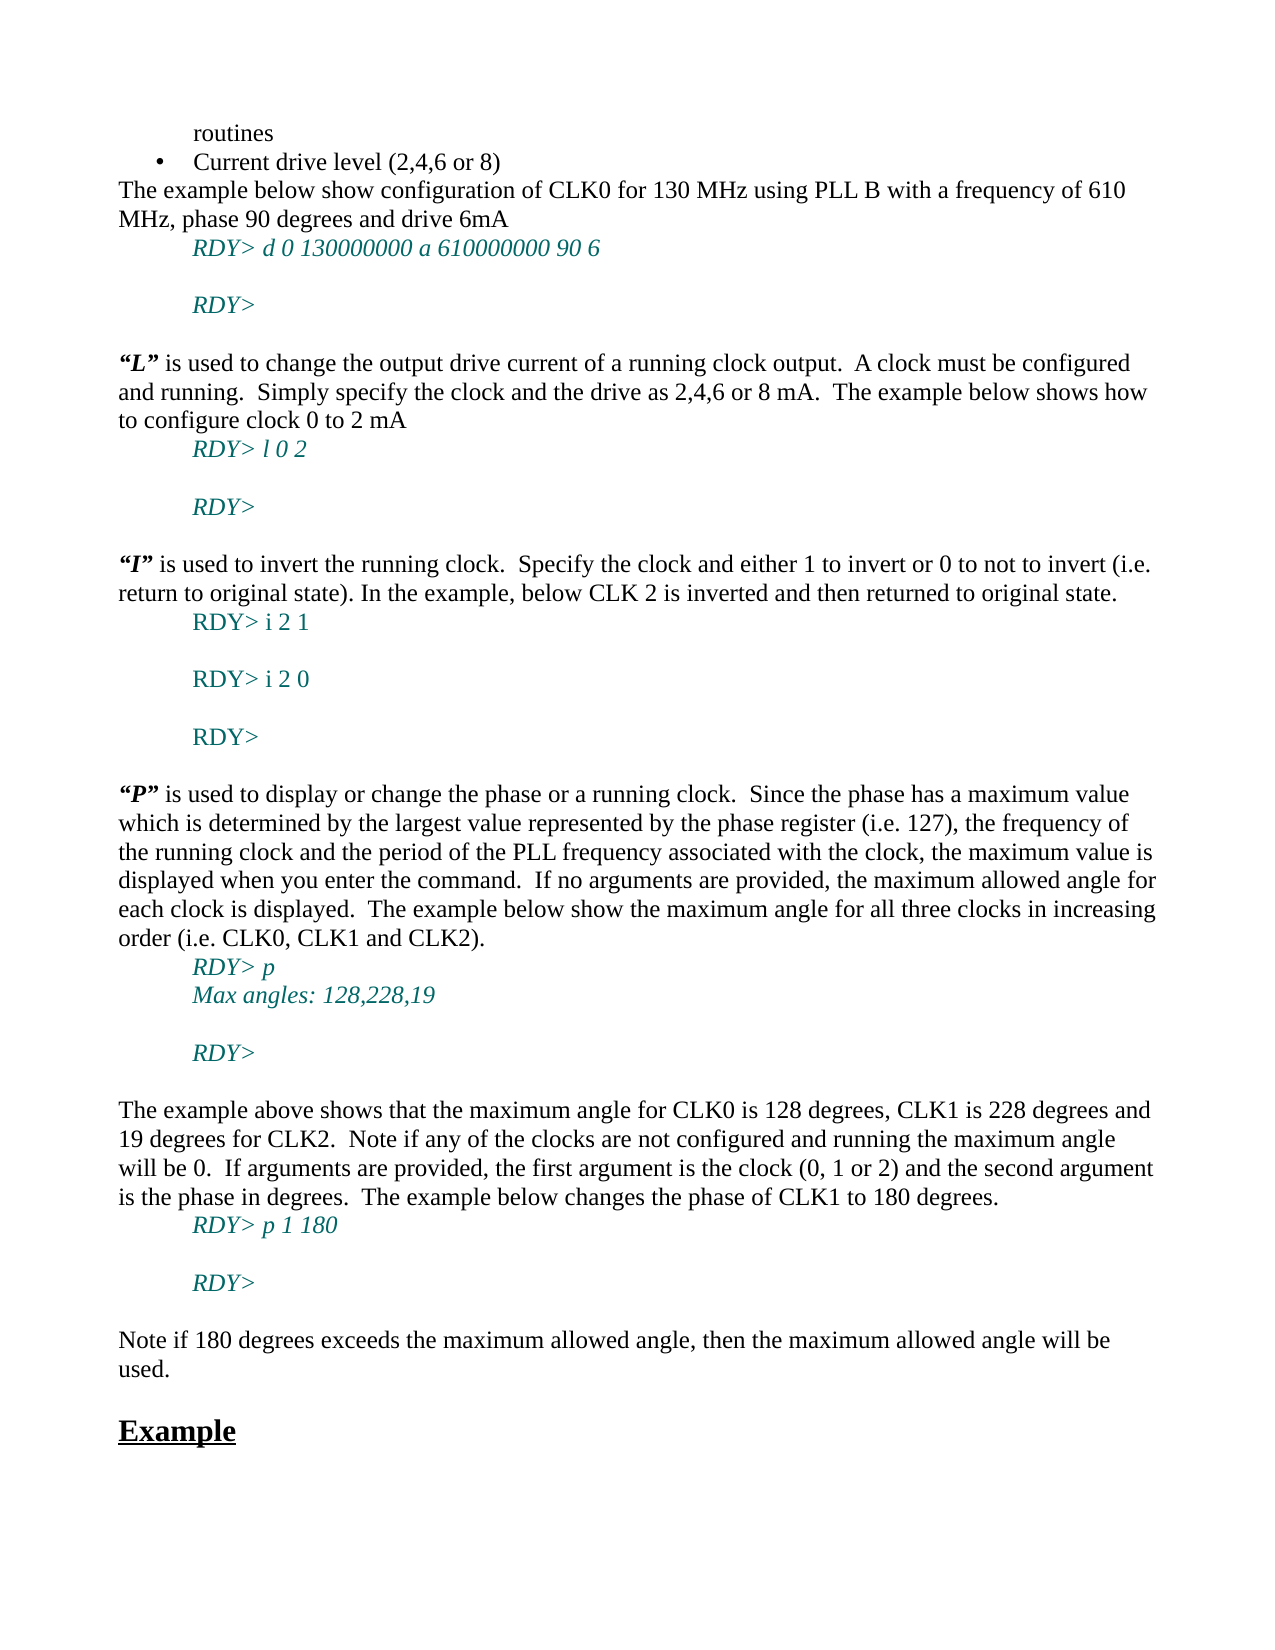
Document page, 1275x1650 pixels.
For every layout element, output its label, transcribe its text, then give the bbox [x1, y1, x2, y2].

text RDY> [192, 1268, 1157, 1297]
text Example [118, 1412, 1157, 1448]
text RDY> i 2 0 [192, 664, 1157, 693]
text RDY> p [192, 952, 1157, 981]
text RDY> [192, 722, 1157, 751]
text “I” is used to invert the running clock. Specify the clock and either 1 to invert or 0 to not to invert (i.e. return to original state). In the example, below CLK 2 is inverted and then returned to original state. [118, 549, 1157, 607]
text RDY> [192, 1038, 1157, 1067]
text Max angles: 128,228,19 [192, 981, 1157, 1009]
text “P” is used to display or change the phase or a running clock. Since the phase has a maximum value which is determined by the largest value represented by the phase register (i.e. 127), the frequency of the running clock and the period of the PLL frequency associated with the clock, the maximum value is displayed when you enter the command. If no arguments are provided, the maximum allowed angle for each clock is displayed. The example below show the maximum angle for all three clocks in increasing order (i.e. CLK0, CLK1 and CLK2). [118, 779, 1157, 952]
text Note if 180 degrees exceeds the maximum allowed angle, then the maximum allowed angle will be used. [118, 1326, 1157, 1383]
text RDY> [192, 291, 1157, 319]
text RDY> [192, 492, 1157, 521]
text The example below show configuration of CLK0 for 130 MHz using PLL B with a frequency of 610 MHz, phase 90 degrees and drive 6mA [118, 176, 1157, 233]
text RDY> l 0 2 [192, 434, 1157, 463]
text “L” is used to change the output drive current of a running clock output. A clock must be configured and running. Simply specify the clock and the drive as 2,4,6 or 8 mA. The example below shows how to configure clock 0 to 2 mA [118, 348, 1157, 434]
text RDY> d 0 130000000 a 610000000 90 6 [192, 233, 1157, 262]
text RDY> p 1 180 [192, 1211, 1157, 1239]
text The example above shows that the maximum angle for CLK0 is 128 degrees, CLK1 is 228 degrees and 19 degrees for CLK2. Note if any of the clocks are not configured and running the maximum angle will be 0. If arguments are provided, the first argument is the clock (0, 1 or 2) and the second argument is the phase in degrees. The example below changes the phase of CLK1 to 180 degrees. [118, 1096, 1157, 1211]
list routines [156, 118, 1157, 147]
list Current drive level (2,4,6 or 8) [156, 147, 1157, 176]
text RDY> i 2 1 [192, 607, 1157, 636]
